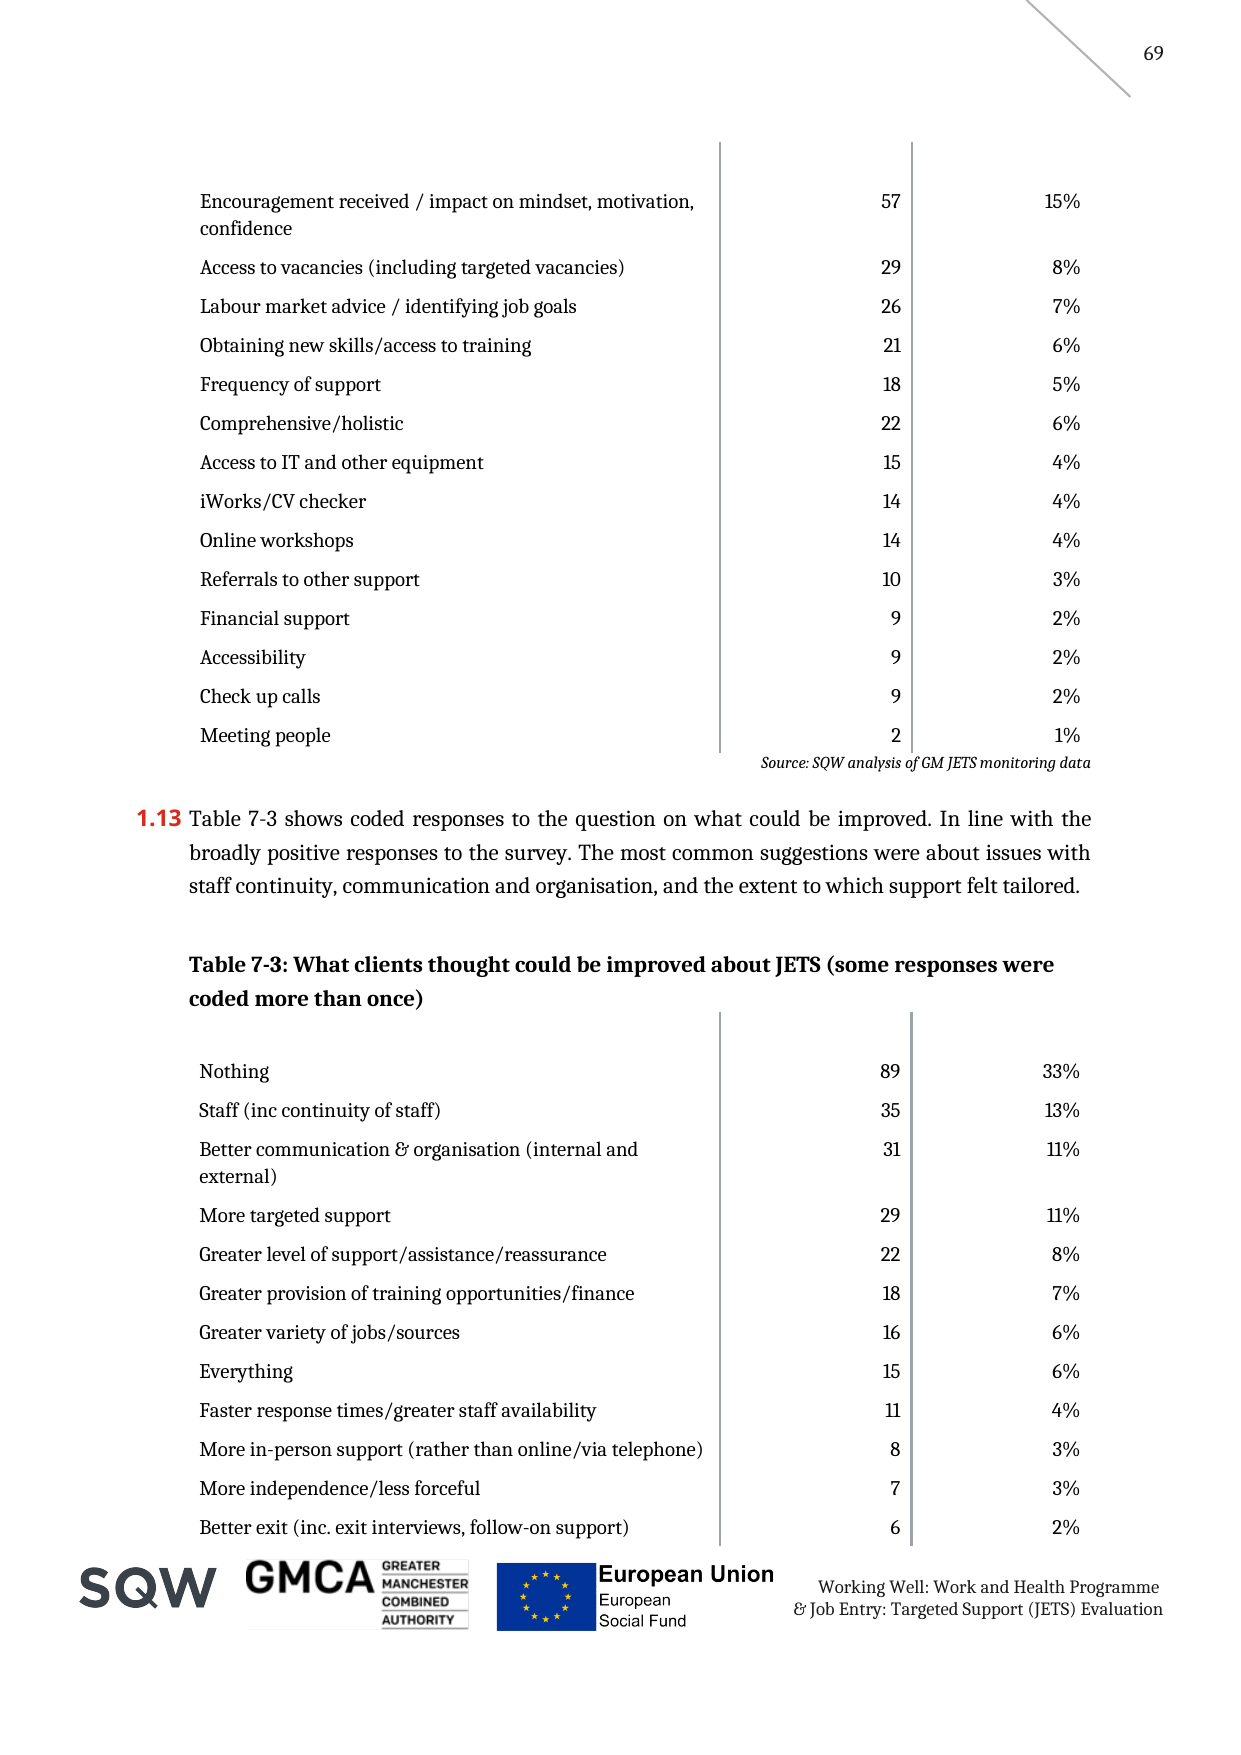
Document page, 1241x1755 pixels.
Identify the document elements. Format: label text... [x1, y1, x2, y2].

table_cell 6% [913, 1351, 1092, 1390]
table_header % of responses [913, 142, 1092, 181]
table_cell 29 [721, 247, 911, 286]
table_cell 4% [913, 481, 1092, 519]
table_cell 3% [913, 1429, 1092, 1468]
table_cell More independence/less forceful [188, 1468, 719, 1507]
table_cell Comprehensive/holistic [189, 403, 719, 442]
table_cell 31 [721, 1129, 910, 1195]
table_cell 15 [721, 442, 911, 481]
table_cell 29 [721, 1195, 910, 1234]
table_cell 2% [913, 598, 1092, 636]
table_header No. of responses [721, 1012, 910, 1051]
table_cell 7 [721, 1468, 910, 1507]
text Source: SQW analysis of GM JETS monitoring data [189, 753, 1093, 772]
table_cell 11% [913, 1195, 1092, 1234]
table_cell 16 [721, 1312, 910, 1351]
table_cell Financial support [189, 598, 719, 636]
table_cell 11% [913, 1129, 1092, 1195]
table_cell 4% [913, 520, 1092, 558]
table_cell 3% [913, 1468, 1092, 1507]
table_cell 15% [913, 181, 1092, 247]
table_cell Everything [188, 1351, 719, 1390]
table_cell 7% [913, 1273, 1092, 1312]
table_cell 9 [721, 636, 911, 675]
table_cell 11 [721, 1390, 910, 1429]
table_cell 9 [721, 598, 911, 636]
table_cell Nothing [188, 1051, 719, 1090]
table_cell Staff (inc continuity of staff) [188, 1090, 719, 1129]
table_cell 7% [913, 286, 1092, 325]
table_cell 3% [913, 559, 1092, 597]
list Table 7‑3 shows coded responses to the question on what could be improved. In line with the broadly positive responses to the survey. The most common suggestions were about issues with staff continuity, communication and organisation, and the extent to which support felt tailored. [136, 799, 1093, 899]
table_cell Online workshops [189, 520, 719, 558]
table_cell 18 [721, 364, 911, 403]
table_cell 9 [721, 675, 911, 714]
table_header Feedback [188, 1012, 719, 1051]
table_cell Access to IT and other equipment [189, 442, 719, 481]
table_cell Better communication & organisation (internal and external) [188, 1129, 719, 1195]
table_cell 15 [721, 1351, 910, 1390]
table_cell 2% [913, 675, 1092, 714]
table_cell iWorks/CV checker [189, 481, 719, 519]
table_cell 6% [913, 403, 1092, 442]
table_cell Encouragement received / impact on mindset, motivation, confidence [189, 181, 719, 247]
table_cell 22 [721, 403, 911, 442]
table_cell 18 [721, 1273, 910, 1312]
table_cell 8% [913, 247, 1092, 286]
table_cell 5% [913, 364, 1092, 403]
table_cell 6 [721, 1507, 910, 1546]
table_cell Greater level of support/assistance/reassurance [188, 1234, 719, 1273]
table_cell Check up calls [189, 675, 719, 714]
table_cell More targeted support [188, 1195, 719, 1234]
table_cell 13% [913, 1090, 1092, 1129]
table_cell 6% [913, 325, 1092, 364]
text Table 7‑3: What clients thought could be improved about JETS (some responses were coded more than once) [189, 945, 1093, 1012]
table_cell 26 [721, 286, 911, 325]
table_cell 2 [721, 714, 911, 753]
table_cell More in-person support (rather than online/via telephone) [188, 1429, 719, 1468]
table_cell 14 [721, 520, 911, 558]
table_cell 8 [721, 1429, 910, 1468]
table_cell 22 [721, 1234, 910, 1273]
table_cell 8% [913, 1234, 1092, 1273]
table_cell 4% [913, 442, 1092, 481]
table_cell Greater provision of training opportunities/finance [188, 1273, 719, 1312]
table_cell 1% [913, 714, 1092, 753]
table_cell Labour market advice / identifying job goals [189, 286, 719, 325]
table_cell 35 [721, 1090, 910, 1129]
table_cell Greater variety of jobs/sources [188, 1312, 719, 1351]
table_cell Access to vacancies (including targeted vacancies) [189, 247, 719, 286]
table_header Coded responses [189, 142, 719, 181]
table_cell Better exit (inc. exit interviews, follow-on support) [188, 1507, 719, 1546]
table_cell Meeting people [189, 714, 719, 753]
table_cell Accessibility [189, 636, 719, 675]
table_cell 14 [721, 481, 911, 519]
table_cell Faster response times/greater staff availability [188, 1390, 719, 1429]
table_cell 4% [913, 1390, 1092, 1429]
table_cell 89 [721, 1051, 910, 1090]
table_cell 2% [913, 636, 1092, 675]
table_cell 21 [721, 325, 911, 364]
table_cell Obtaining new skills/access to training [189, 325, 719, 364]
table_cell 10 [721, 559, 911, 597]
table_cell 57 [721, 181, 911, 247]
table_cell Frequency of support [189, 364, 719, 403]
table_cell Referrals to other support [189, 559, 719, 597]
table_cell 6% [913, 1312, 1092, 1351]
table_cell 2% [913, 1507, 1092, 1546]
table_cell 33% [913, 1051, 1092, 1090]
table_header No. of responses [721, 142, 911, 181]
table_header % of responses [913, 1012, 1092, 1051]
